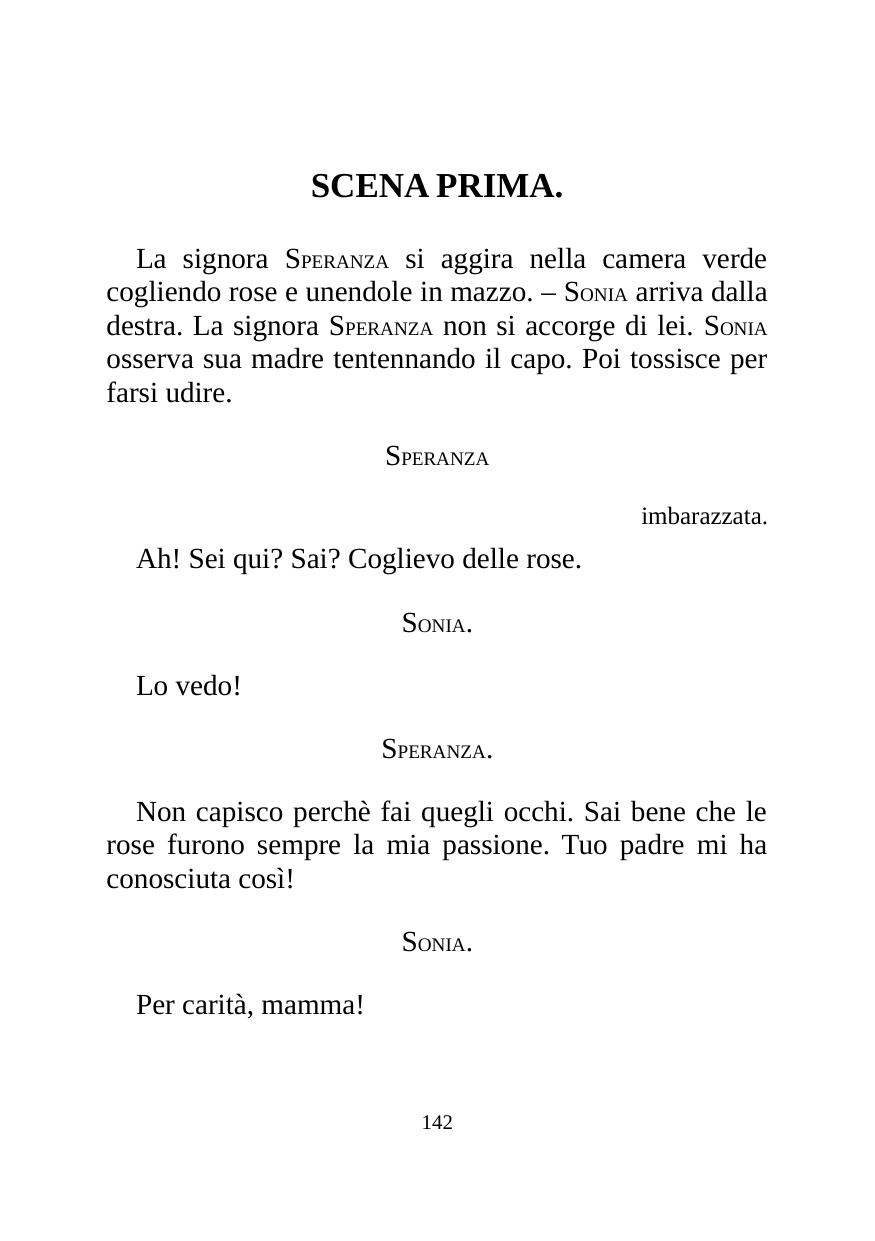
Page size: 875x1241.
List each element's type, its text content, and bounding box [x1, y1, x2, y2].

text imbarazzata. [431, 501, 768, 530]
text Ah! Sei qui? Sai? Coglievo delle rose. [106, 542, 768, 575]
subtitle SCENA PRIMA. [106, 165, 768, 206]
text Lo vedo! [106, 668, 768, 701]
text Speranza. [106, 731, 768, 764]
text Per carità, mamma! [106, 987, 768, 1020]
text Speranza [106, 438, 768, 472]
text Sonia. [106, 924, 768, 957]
text Non capisco perchè fai quegli occhi. Sai bene che le rose furono sempre la mia passione. Tuo padre mi ha conosciuta così! [106, 794, 768, 894]
text La signora Speranza si aggira nella camera verde cogliendo rose e unendole in mazzo. – Sonia arriva dalla destra. La signora Speranza non si accorge di lei. Sonia osserva sua madre tentennando il capo. Poi tossisce per farsi udire. [106, 241, 768, 409]
text Sonia. [106, 605, 768, 638]
